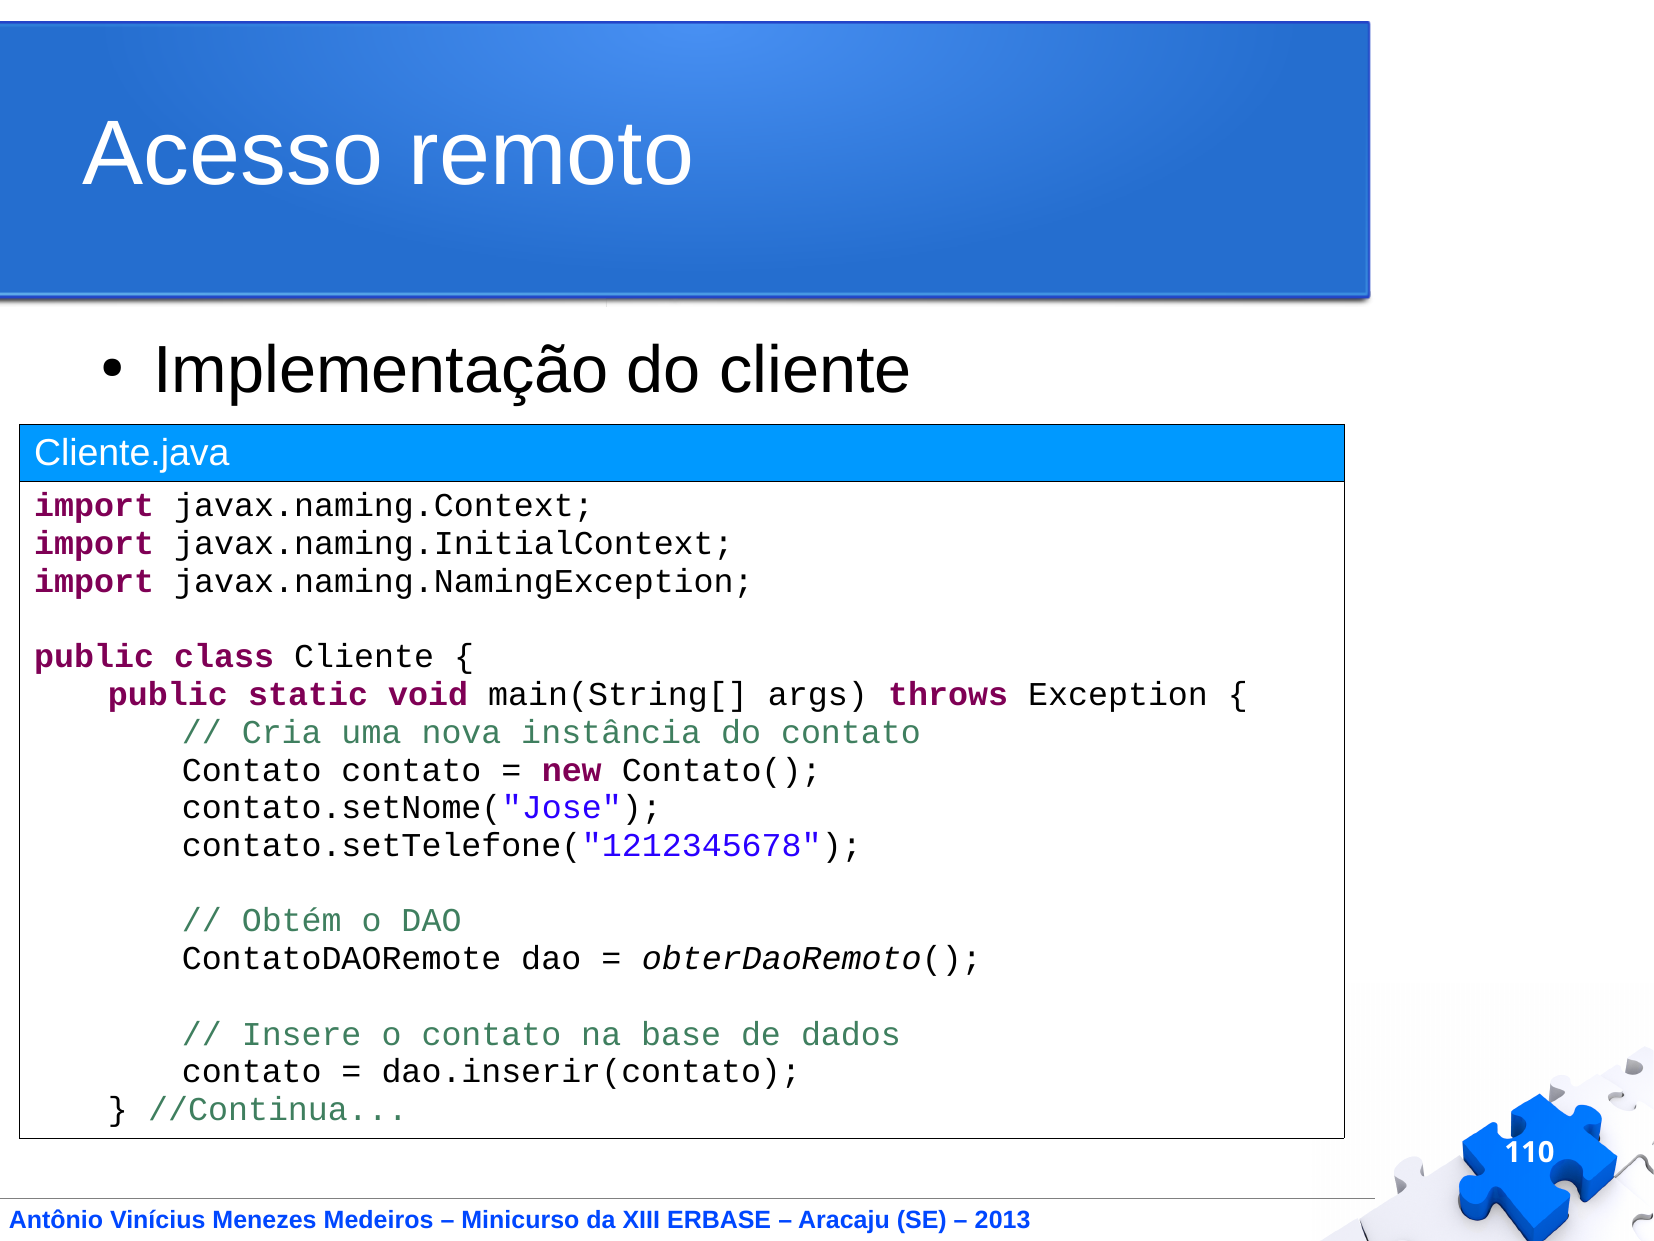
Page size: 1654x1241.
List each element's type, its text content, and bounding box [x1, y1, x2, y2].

table_cell import javax.naming.Context; import javax.naming.InitialContext; import javax.naming.NamingException; public class Cliente { public static void main(String[] args) throws Exception { // Cria uma nova instância do contato Contato contato = new Contato(); contato.setNome("Jose"); contato.setTelefone("1212345678"); // Obtém o DAO ContatoDAORemote dao = obterDaoRemoto(); // Insere o contato na base de dados contato = dao.inserir(contato); } //Continua... [20, 482, 1344, 1138]
table_header Cliente.java [20, 425, 1344, 481]
list Implementação do cliente [82, 332, 1356, 1182]
picture [1311, 983, 1654, 1241]
title Acesso remoto [82, 49, 1323, 257]
picture [0, 21, 1375, 307]
